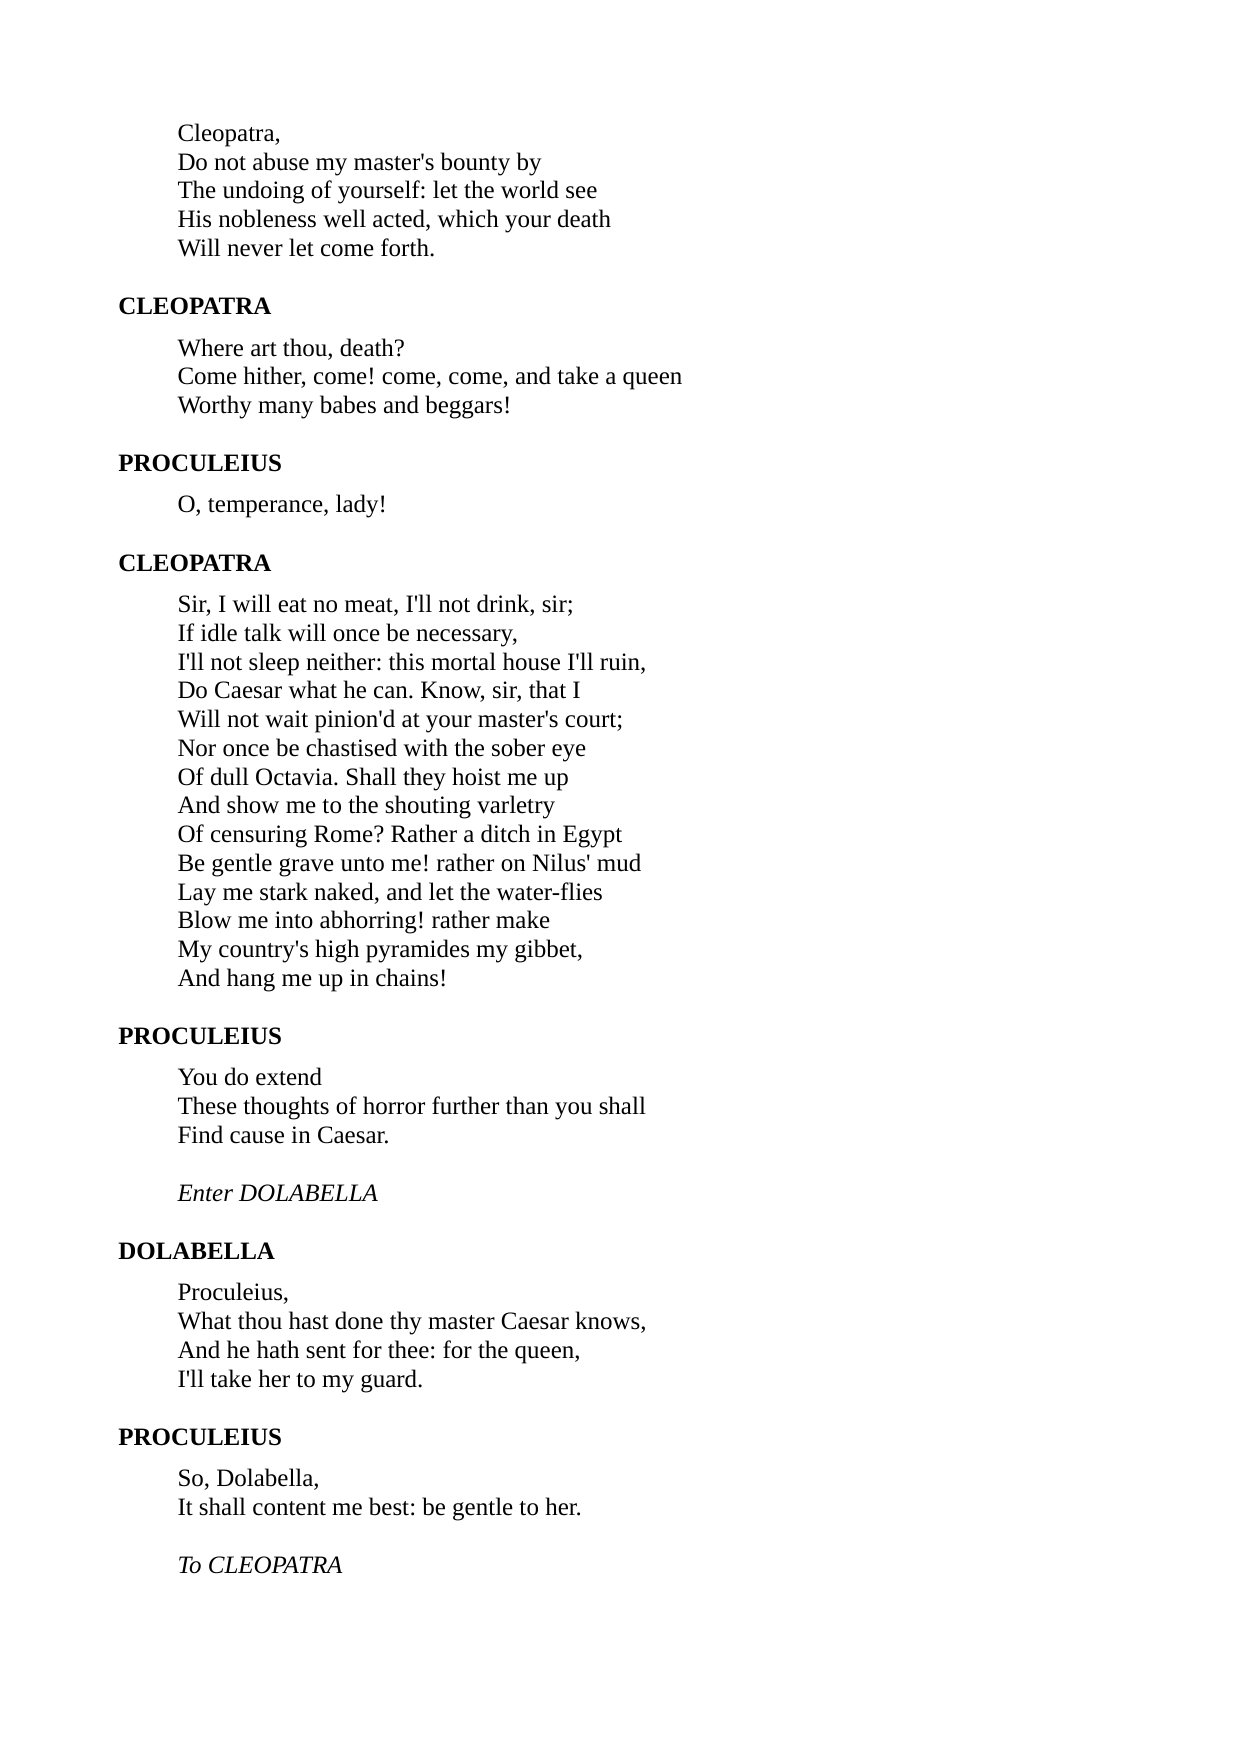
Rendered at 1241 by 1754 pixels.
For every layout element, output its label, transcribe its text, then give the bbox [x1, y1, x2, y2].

text Sir, I will eat no meat, I'll not drink, sir; If idle talk will once be necessary, I'll not sleep neither: this mortal house I'll ruin, Do Caesar what he can. Know, sir, that I Will not wait pinion'd at your master's court; Nor once be chastised with the sober eye Of dull Octavia. Shall they hoist me up And show me to the shouting varletry Of censuring Rome? Rather a ditch in Egypt Be gentle grave unto me! rather on Nilus' mud Lay me stark naked, and let the water-flies Blow me into abhorring! rather make My country's high pyramides my gibbet, And hang me up in chains! [177, 589, 1063, 992]
text Proculeius, What thou hast done thy master Caesar knows, And he hath sent for thee: for the queen, I'll take her to my guard. [177, 1277, 1063, 1392]
text So, Dolabella, It shall content me best: be gentle to her. [177, 1463, 1063, 1521]
text Cleopatra, Do not abuse my master's bounty by The undoing of yourself: let the world see His nobleness well acted, which your death Will never let come forth. [177, 118, 1063, 262]
text Where art thou, death? Come hither, come! come, come, and take a queen Worthy many babes and beggars! [177, 333, 1063, 419]
text PROCULEIUS [118, 448, 1122, 477]
text You do extend These thoughts of horror further than you shall Find cause in Caesar. [177, 1062, 1063, 1148]
text CLEOPATRA [118, 548, 1122, 577]
text PROCULEIUS [118, 1021, 1122, 1050]
text To CLEOPATRA [177, 1550, 1063, 1579]
text O, temperance, lady! [177, 489, 1063, 518]
text PROCULEIUS [118, 1422, 1122, 1451]
text Enter DOLABELLA [177, 1178, 1063, 1207]
text DOLABELLA [118, 1236, 1122, 1265]
text CLEOPATRA [118, 291, 1122, 320]
